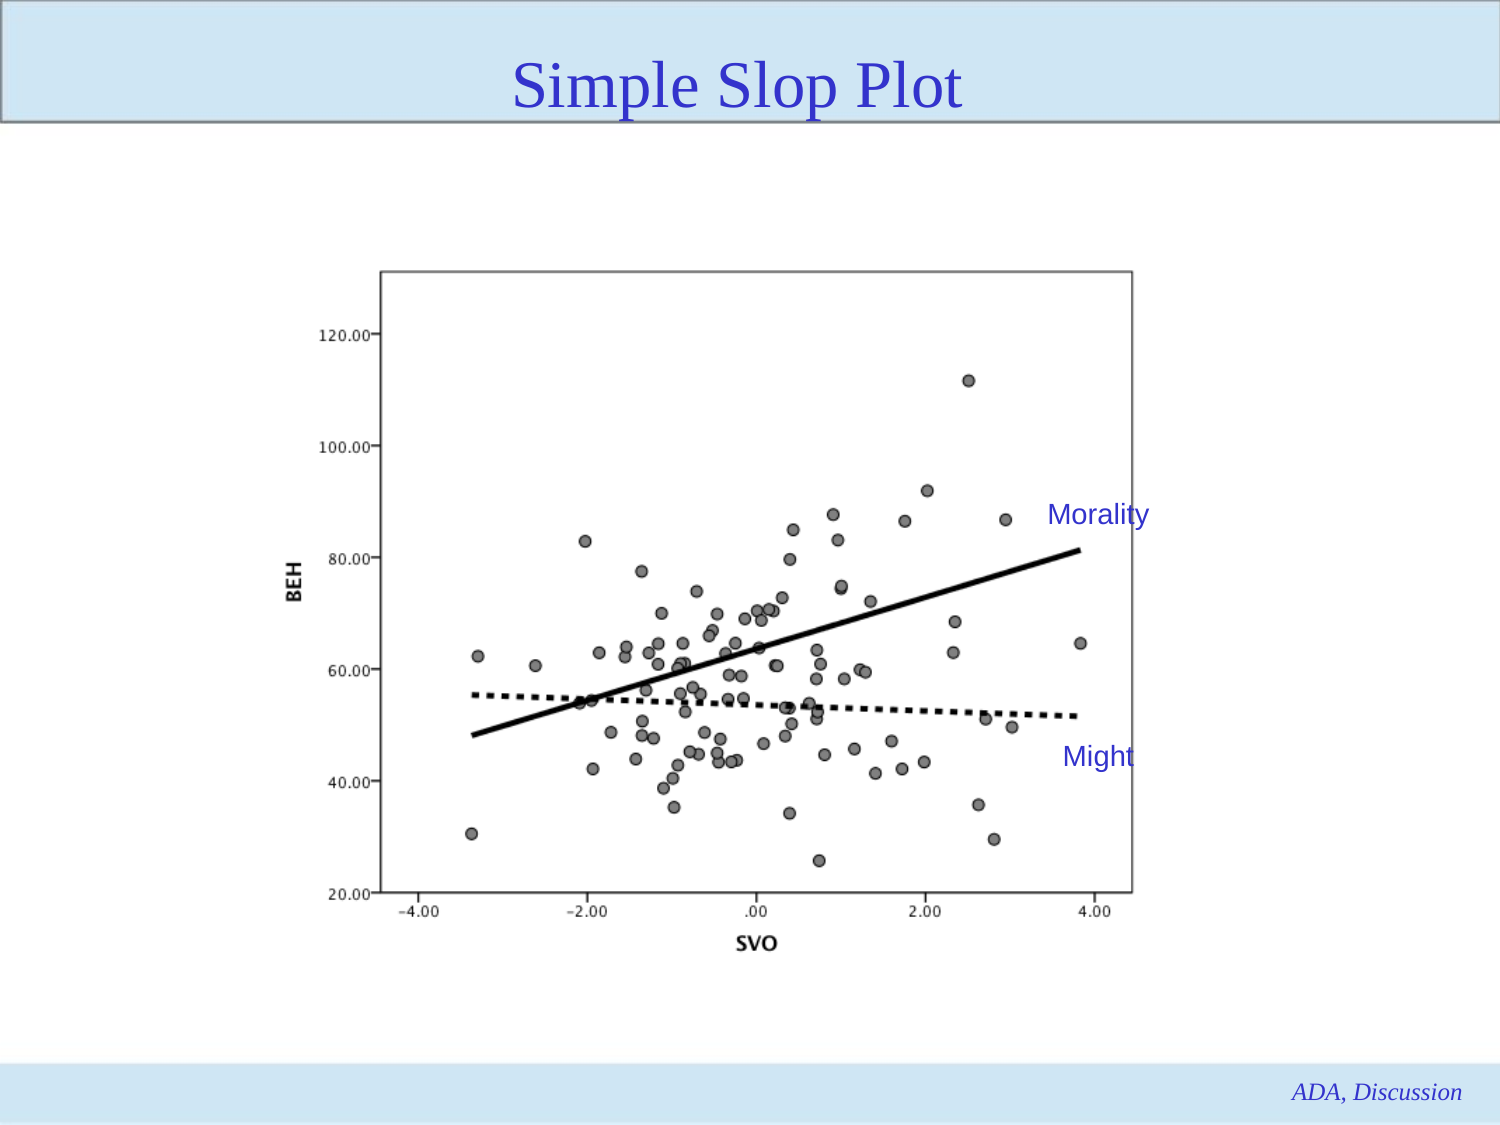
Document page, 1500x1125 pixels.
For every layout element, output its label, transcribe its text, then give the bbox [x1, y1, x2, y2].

picture [0, 0, 1500, 1125]
text_box [525, 188, 1393, 1013]
text_box Morality [1004, 487, 1193, 538]
text_box ADA, Discussion [1262, 1067, 1478, 1113]
text_box Might [1004, 729, 1193, 780]
title Simple Slop Plot [99, 0, 1375, 163]
